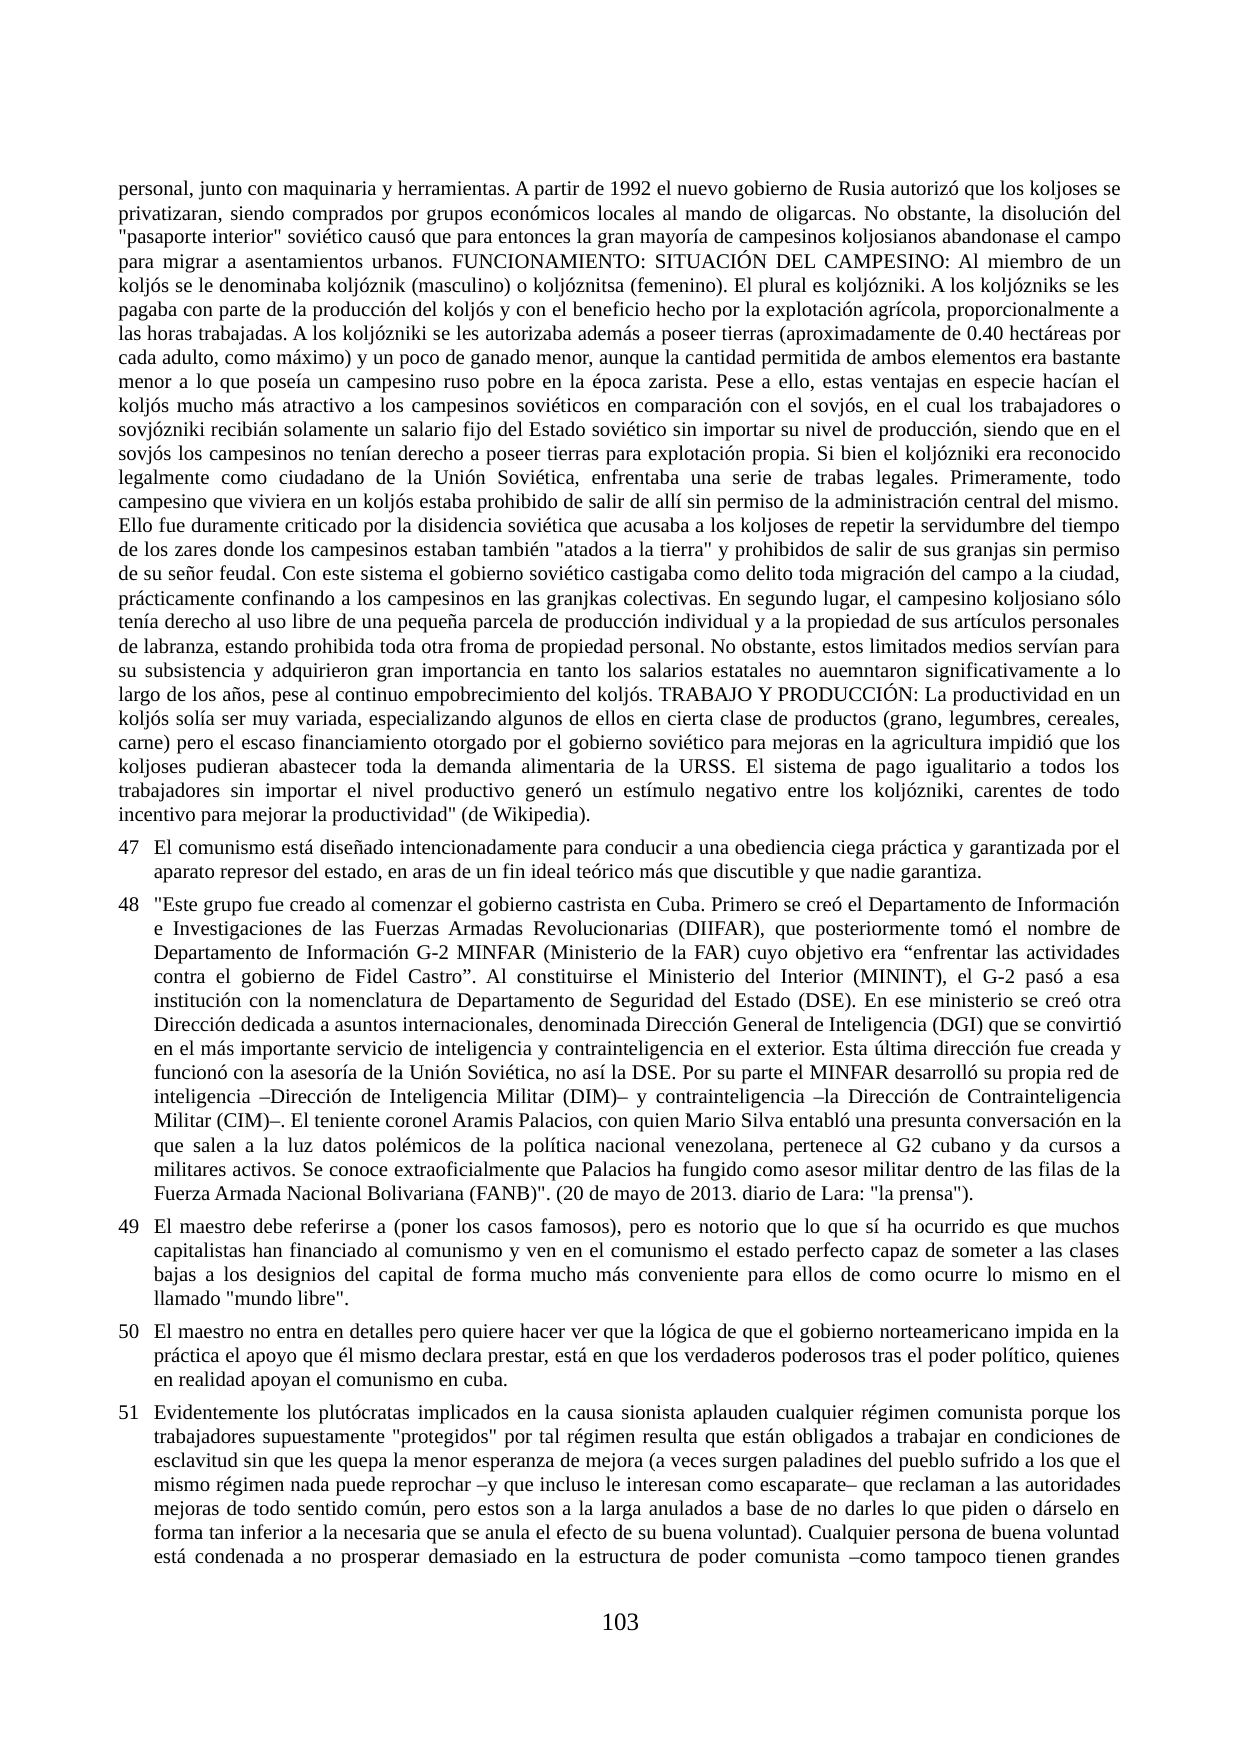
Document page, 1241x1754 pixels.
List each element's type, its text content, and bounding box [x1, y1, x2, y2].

text El maestro debe referirse a (poner los casos famosos), pero es notorio que lo que sí ha ocurrido es que muchos capitalistas han financiado al comunismo y ven en el comunismo el estado perfecto capaz de someter a las clases bajas a los designios del capital de forma mucho más conveniente para ellos de como ocurre lo mismo en el llamado "mundo libre". [118, 1213, 1122, 1310]
text Evidentemente los plutócratas implicados en la causa sionista aplauden cualquier régimen comunista porque los trabajadores supuestamente "protegidos" por tal régimen resulta que están obligados a trabajar en condiciones de esclavitud sin que les quepa la menor esperanza de mejora (a veces surgen paladines del pueblo sufrido a los que el mismo régimen nada puede reprochar –y que incluso le interesan como escaparate– que reclaman a las autoridades mejoras de todo sentido común, pero estos son a la larga anulados a base de no darles lo que piden o dárselo en forma tan inferior a la necesaria que se anula el efecto de su buena voluntad). Cualquier persona de buena voluntad está condenada a no prosperar demasiado en la estructura de poder comunista –como tampoco tienen grandes [118, 1400, 1122, 1568]
text personal, junto con maquinaria y herramientas. A partir de 1992 el nuevo gobierno de Rusia autorizó que los koljoses se privatizaran, siendo comprados por grupos económicos locales al mando de oligarcas. No obstante, la disolución del "pasaporte interior" soviético causó que para entonces la gran mayoría de campesinos koljosianos abandonase el campo para migrar a asentamientos urbanos. FUNCIONAMIENTO: SITUACIÓN DEL CAMPESINO: Al miembro de un koljós se le denominaba koljóznik (masculino) o koljóznitsa (femenino). El plural es koljózniki. A los koljózniks se les pagaba con parte de la producción del koljós y con el beneficio hecho por la explotación agrícola, proporcionalmente a las horas trabajadas. A los koljózniki se les autorizaba además a poseer tierras (aproximadamente de 0.40 hectáreas por cada adulto, como máximo) y un poco de ganado menor, aunque la cantidad permitida de ambos elementos era bastante menor a lo que poseía un campesino ruso pobre en la época zarista. Pese a ello, estas ventajas en especie hacían el koljós mucho más atractivo a los campesinos soviéticos en comparación con el sovjós, en el cual los trabajadores o sovjózniki recibián solamente un salario fijo del Estado soviético sin importar su nivel de producción, siendo que en el sovjós los campesinos no tenían derecho a poseer tierras para explotación propia. Si bien el koljózniki era reconocido legalmente como ciudadano de la Unión Soviética, enfrentaba una serie de trabas legales. Primeramente, todo campesino que viviera en un koljós estaba prohibido de salir de allí sin permiso de la administración central del mismo. Ello fue duramente criticado por la disidencia soviética que acusaba a los koljoses de repetir la servidumbre del tiempo de los zares donde los campesinos estaban también "atados a la tierra" y prohibidos de salir de sus granjas sin permiso de su señor feudal. Con este sistema el gobierno soviético castigaba como delito toda migración del campo a la ciudad, prácticamente confinando a los campesinos en las granjkas colectivas. En segundo lugar, el campesino koljosiano sólo tenía derecho al uso libre de una pequeña parcela de producción individual y a la propiedad de sus artículos personales de labranza, estando prohibida toda otra froma de propiedad personal. No obstante, estos limitados medios servían para su subsistencia y adquirieron gran importancia en tanto los salarios estatales no auemntaron significativamente a lo largo de los años, pese al continuo empobrecimiento del koljós. TRABAJO Y PRODUCCIÓN: La productividad en un koljós solía ser muy variada, especializando algunos de ellos en cierta clase de productos (grano, legumbres, cereales, carne) pero el escaso financiamiento otorgado por el gobierno soviético para mejoras en la agricultura impidió que los koljoses pudieran abastecer toda la demanda alimentaria de la URSS. El sistema de pago igualitario a todos los trabajadores sin importar el nivel productivo generó un estímulo negativo entre los koljózniki, carentes de todo incentivo para mejorar la productividad" (de Wikipedia). [118, 176, 1122, 826]
text "Este grupo fue creado al comenzar el gobierno castrista en Cuba. Primero se creó el Departamento de Información e Investigaciones de las Fuerzas Armadas Revolucionarias (DIIFAR), que posteriormente tomó el nombre de Departamento de Información G-2 MINFAR (Ministerio de la FAR) cuyo objetivo era “enfrentar las actividades contra el gobierno de Fidel Castro”. Al constituirse el Ministerio del Interior (MININT), el G-2 pasó a esa institución con la nomenclatura de Departamento de Seguridad del Estado (DSE). En ese ministerio se creó otra Dirección dedicada a asuntos internacionales, denominada Dirección General de Inteligencia (DGI) que se convirtió en el más importante servicio de inteligencia y contrainteligencia en el exterior. Esta última dirección fue creada y funcionó con la asesoría de la Unión Soviética, no así la DSE. Por su parte el MINFAR desarrolló su propia red de inteligencia –Dirección de Inteligencia Militar (DIM)– y contrainteligencia –la Dirección de Contrainteligencia Militar (CIM)–. El teniente coronel Aramis Palacios, con quien Mario Silva entabló una presunta conversación en la que salen a la luz datos polémicos de la política nacional venezolana, pertenece al G2 cubano y da cursos a militares activos. Se conoce extraoficialmente que Palacios ha fungido como asesor militar dentro de las filas de la Fuerza Armada Nacional Bolivariana (FANB)". (20 de mayo de 2013. diario de Lara: "la prensa"). [118, 892, 1122, 1205]
text El maestro no entra en detalles pero quiere hacer ver que la lógica de que el gobierno norteamericano impida en la práctica el apoyo que él mismo declara prestar, está en que los verdaderos poderosos tras el poder político, quienes en realidad apoyan el comunismo en cuba. [118, 1319, 1122, 1391]
text El comunismo está diseñado intencionadamente para conducir a una obediencia ciega práctica y garantizada por el aparato represor del estado, en aras de un fin ideal teórico más que discutible y que nadie garantiza. [118, 835, 1122, 883]
